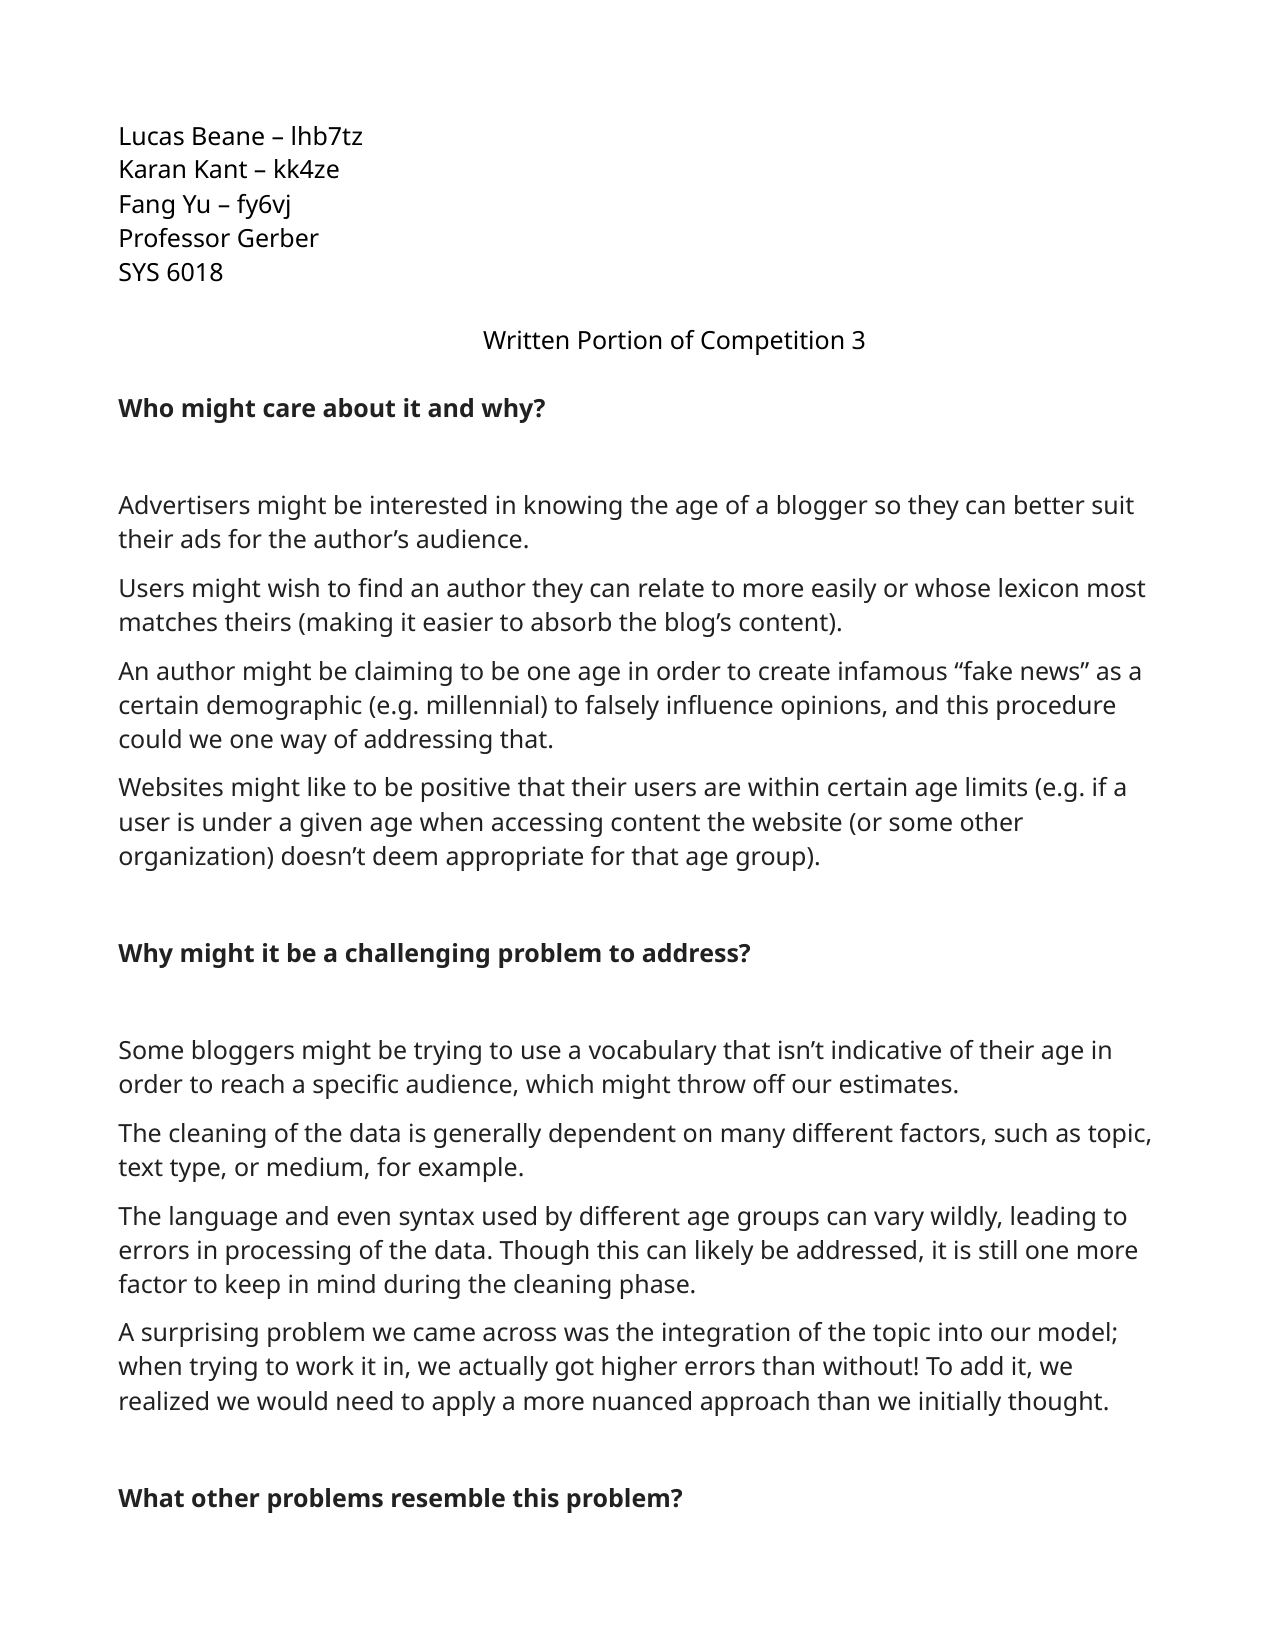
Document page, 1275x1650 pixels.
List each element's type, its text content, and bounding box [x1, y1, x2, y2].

text The cleaning of the data is generally dependent on many different factors, such as topic, text type, or medium, for example. [118, 1116, 1157, 1184]
text Written Portion of Competition 3 [118, 322, 1157, 357]
text SYS 6018 [118, 254, 1157, 288]
text An author might be claiming to be one age in order to create infamous “fake news” as a certain demographic (e.g. millennial) to falsely influence opinions, and this procedure could we one way of addressing that. [118, 653, 1157, 756]
text Fang Yu – fy6vj [118, 186, 1157, 220]
text Why might it be a challenging problem to address? [118, 936, 1157, 969]
text Some bloggers might be trying to use a vocabulary that isn’t indicative of their age in order to reach a specific audience, which might throw off our estimates. [118, 1033, 1157, 1101]
text Lucas Beane – lhb7tz [118, 118, 1157, 152]
text Who might care about it and why? [118, 391, 1157, 425]
text Users might wish to find an author they can relate to more easily or whose lexicon most matches theirs (making it easier to absorb the blog’s content). [118, 571, 1157, 639]
text The language and even syntax used by different age groups can vary wildly, leading to errors in processing of the data. Though this can likely be addressed, it is still one more factor to keep in mind during the cleaning phase. [118, 1198, 1157, 1300]
text What other problems resemble this problem? [118, 1480, 1157, 1514]
text Karan Kant – kk4ze [118, 152, 1157, 186]
text Advertisers might be interested in knowing the age of a blogger so they can better suit their ads for the author’s audience. [118, 488, 1157, 556]
text A surprising problem we came across was the integration of the topic into our model; when trying to work it in, we actually got higher errors than without! To add it, we realized we would need to apply a more nuanced approach than we initially thought. [118, 1315, 1157, 1417]
text Professor Gerber [118, 220, 1157, 254]
text Websites might like to be positive that their users are within certain age limits (e.g. if a user is under a given age when accessing content the website (or some other organization) doesn’t deem appropriate for that age group). [118, 770, 1157, 872]
